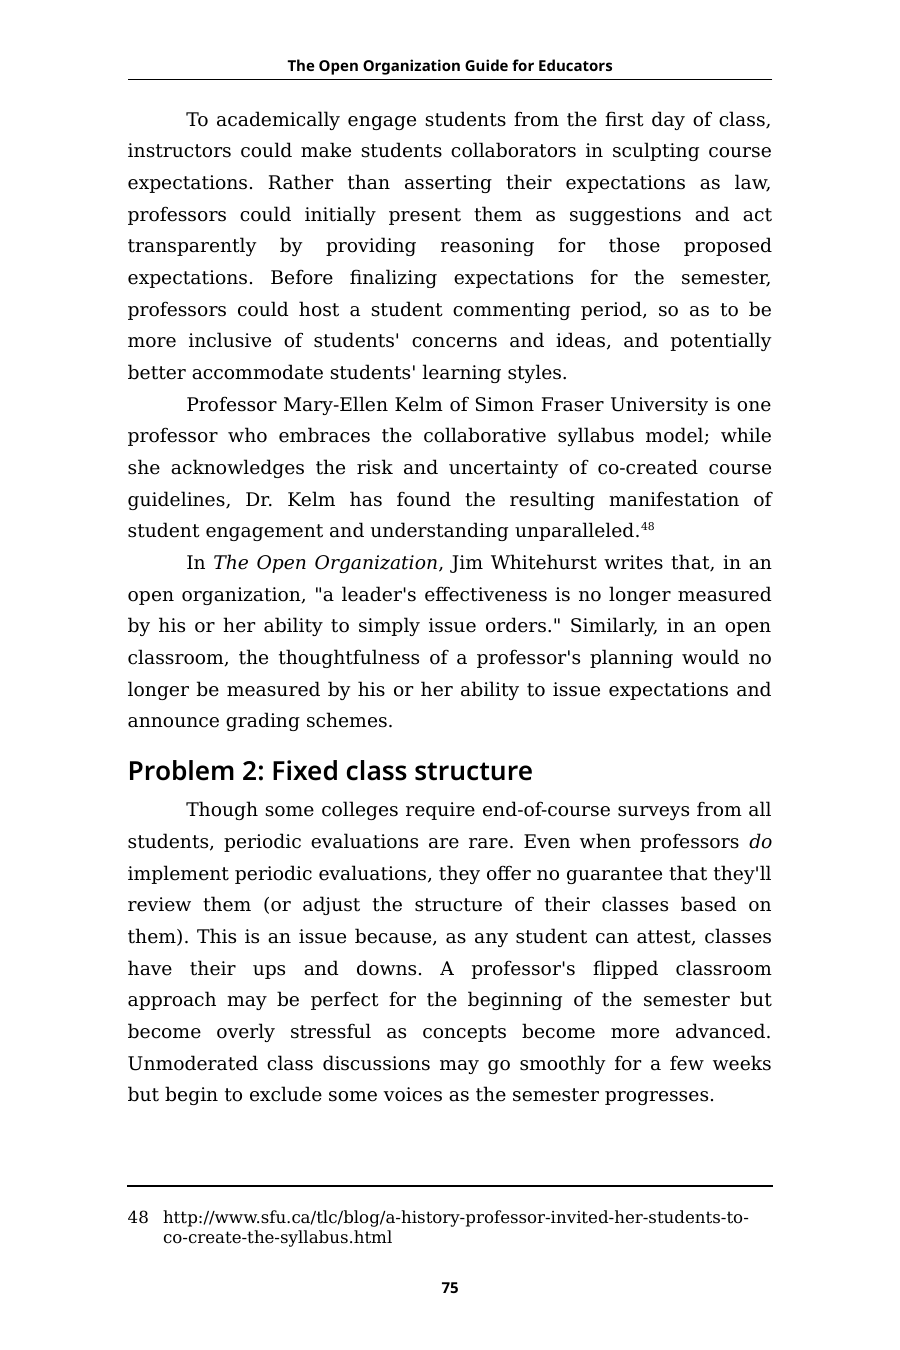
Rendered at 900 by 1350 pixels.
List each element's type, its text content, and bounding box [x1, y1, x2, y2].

text http://www.sfu.ca/tlc/blog/a-history-professor-invited-her-students-to-co-create-the-syllabus.html [127, 1208, 772, 1247]
text In The Open Organization, Jim Whitehurst writes that, in an open organization, "a leader's effectiveness is no longer measured by his or her ability to simply issue orders." Similarly, in an open classroom, the thoughtfulness of a professor's planning would no longer be measured by his or her ability to issue expectations and announce grading schemes. [127, 552, 772, 732]
text Though some colleges require end-of-course surveys from all students, periodic evaluations are rare. Even when professors do implement periodic evaluations, they offer no guarantee that they'll review them (or adjust the structure of their classes based on them). This is an issue because, as any student can attest, classes have their ups and downs. A professor's flipped classroom approach may be perfect for the beginning of the semester but become overly stressful as concepts become more advanced. Unmoderated class discussions may go smoothly for a few weeks but begin to exclude some voices as the semester progresses. [127, 799, 772, 1106]
text To academically engage students from the first day of class, instructors could make students collaborators in sculpting course expectations. Rather than asserting their expectations as law, professors could initially present them as suggestions and act transparently by providing reasoning for those proposed expectations. Before finalizing expectations for the semester, professors could host a student commenting period, so as to be more inclusive of students' concerns and ideas, and potentially better accommodate students' learning styles. [127, 109, 772, 384]
text Professor Mary-Ellen Kelm of Simon Fraser University is one professor who embraces the collaborative syllabus model; while she acknowledges the risk and uncertainty of co-created course guidelines, Dr. Kelm has found the resulting manifestation of student engagement and understanding unparalleled. [127, 394, 772, 542]
subtitle Problem 2: Fixed class structure [127, 757, 772, 787]
